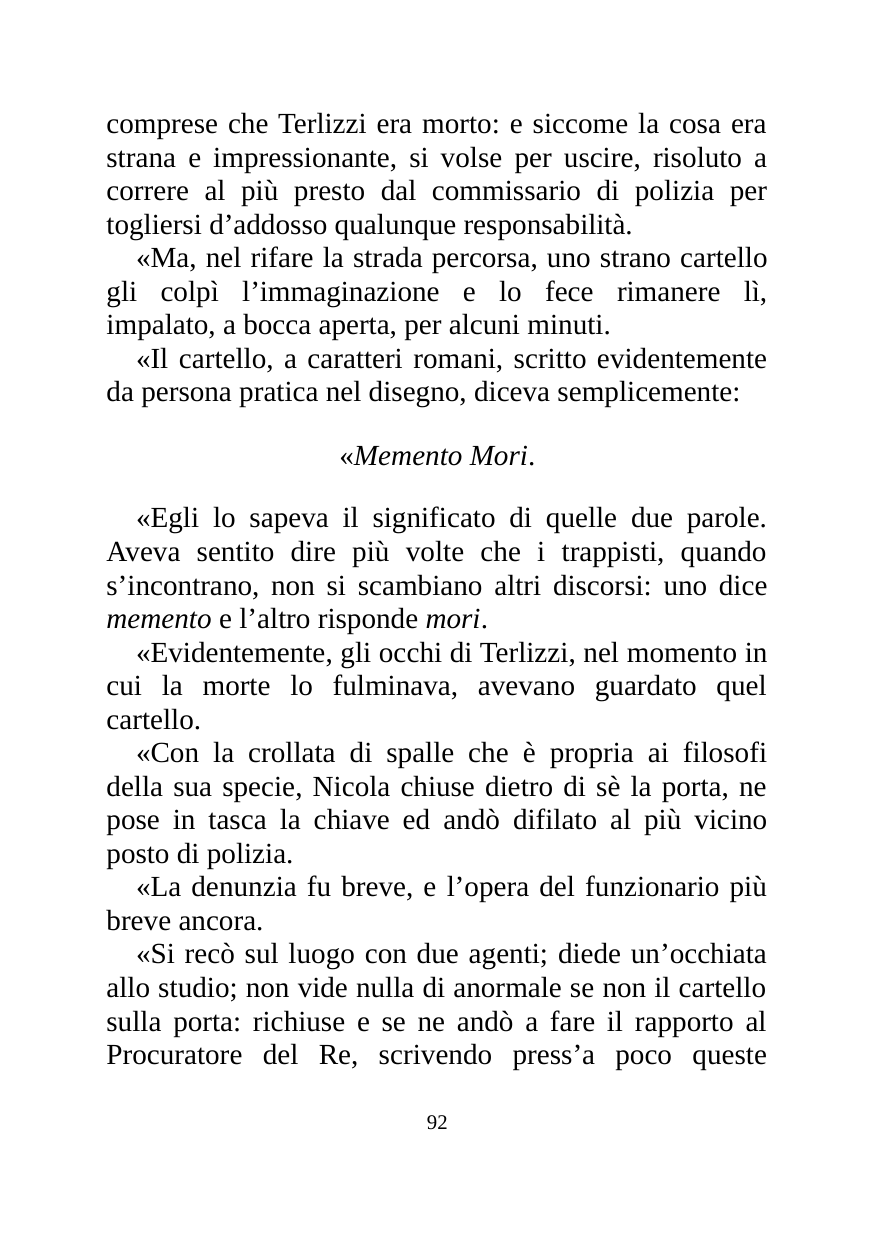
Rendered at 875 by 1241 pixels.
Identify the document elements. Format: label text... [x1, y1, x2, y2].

text «Memento Mori. [106, 438, 768, 471]
text «La denunzia fu breve, e l’opera del funzionario più breve ancora. [106, 869, 768, 937]
text «Ma, nel rifare la strada percorsa, uno strano cartello gli colpì l’immaginazione e lo fece rimanere lì, impalato, a bocca aperta, per alcuni minuti. [106, 240, 768, 341]
text «Egli lo sapeva il significato di quelle due parole. Aveva sentito dire più volte che i trappisti, quando s’incontrano, non si scambiano altri discorsi: uno dice memento e l’altro risponde mori. [106, 501, 768, 635]
text «Il cartello, a caratteri romani, scritto evidentemente da persona pratica nel disegno, diceva semplicemente: [106, 341, 768, 408]
text «Si recò sul luogo con due agenti; diede un’occhiata allo studio; non vide nulla di anormale se non il cartello sulla porta: richiuse e se ne andò a fare il rapporto al Procuratore del Re, scrivendo press’a poco queste [106, 937, 768, 1071]
text comprese che Terlizzi era morto: e siccome la cosa era strana e impressionante, si volse per uscire, risoluto a correre al più presto dal commissario di polizia per togliersi d’addosso qualunque responsabilità. [106, 106, 768, 240]
text «Con la crollata di spalle che è propria ai filosofi della sua specie, Nicola chiuse dietro di sè la porta, ne pose in tasca la chiave ed andò difilato al più vicino posto di polizia. [106, 735, 768, 869]
text «Evidentemente, gli occhi di Terlizzi, nel momento in cui la morte lo fulminava, avevano guardato quel cartello. [106, 635, 768, 735]
